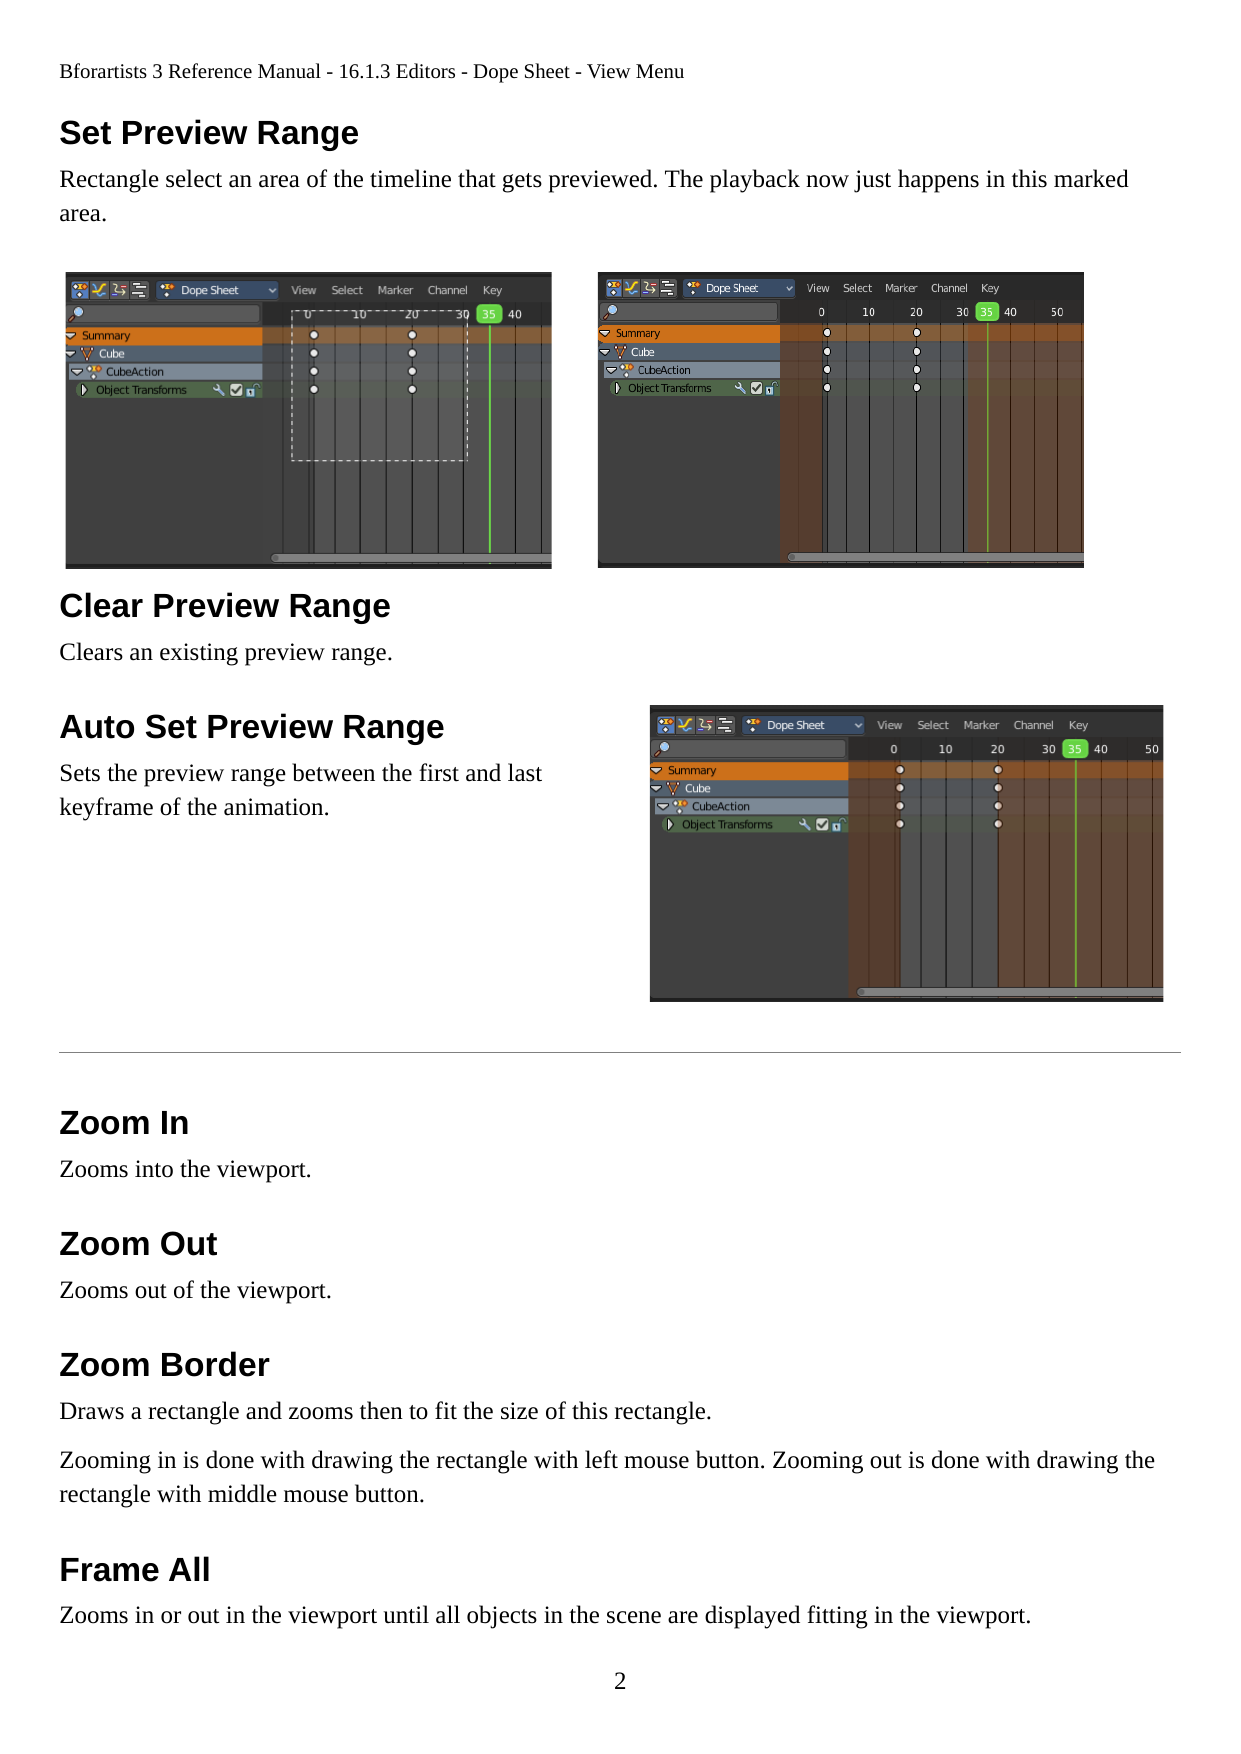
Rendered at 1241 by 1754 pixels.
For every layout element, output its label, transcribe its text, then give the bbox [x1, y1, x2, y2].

text Clears an existing preview range. [59, 637, 1181, 666]
text Sets the preview range between the first and last keyframe of the animation. [59, 758, 649, 821]
subtitle Frame All [59, 1549, 1181, 1588]
subtitle Set Preview Range [59, 113, 1181, 151]
picture [65, 272, 552, 569]
text Zooms in or out in the viewport until all objects in the scene are displayed fitting in the viewport. [59, 1601, 1181, 1629]
text Zooming in is done with drawing the rectangle with left mouse button. Zooming out is done with drawing the rectangle with middle mouse button. [59, 1445, 1181, 1508]
text Rectangle select an area of the timeline that gets previewed. The playback now just happens in this marked area. [59, 164, 1181, 227]
text Draws a rectangle and zooms then to fit the size of this rectangle. [59, 1396, 1181, 1425]
picture [597, 272, 1084, 568]
text Zooms out of the viewport. [59, 1275, 1181, 1304]
subtitle Zoom In [59, 1103, 1181, 1141]
subtitle Clear Preview Range [59, 582, 1181, 624]
subtitle Auto Set Preview Range [59, 707, 649, 746]
subtitle [1164, 707, 1181, 746]
picture [649, 705, 1164, 1002]
subtitle Zoom Border [59, 1345, 1181, 1383]
subtitle Zoom Out [59, 1224, 1181, 1262]
text Zooms into the viewport. [59, 1154, 1181, 1183]
